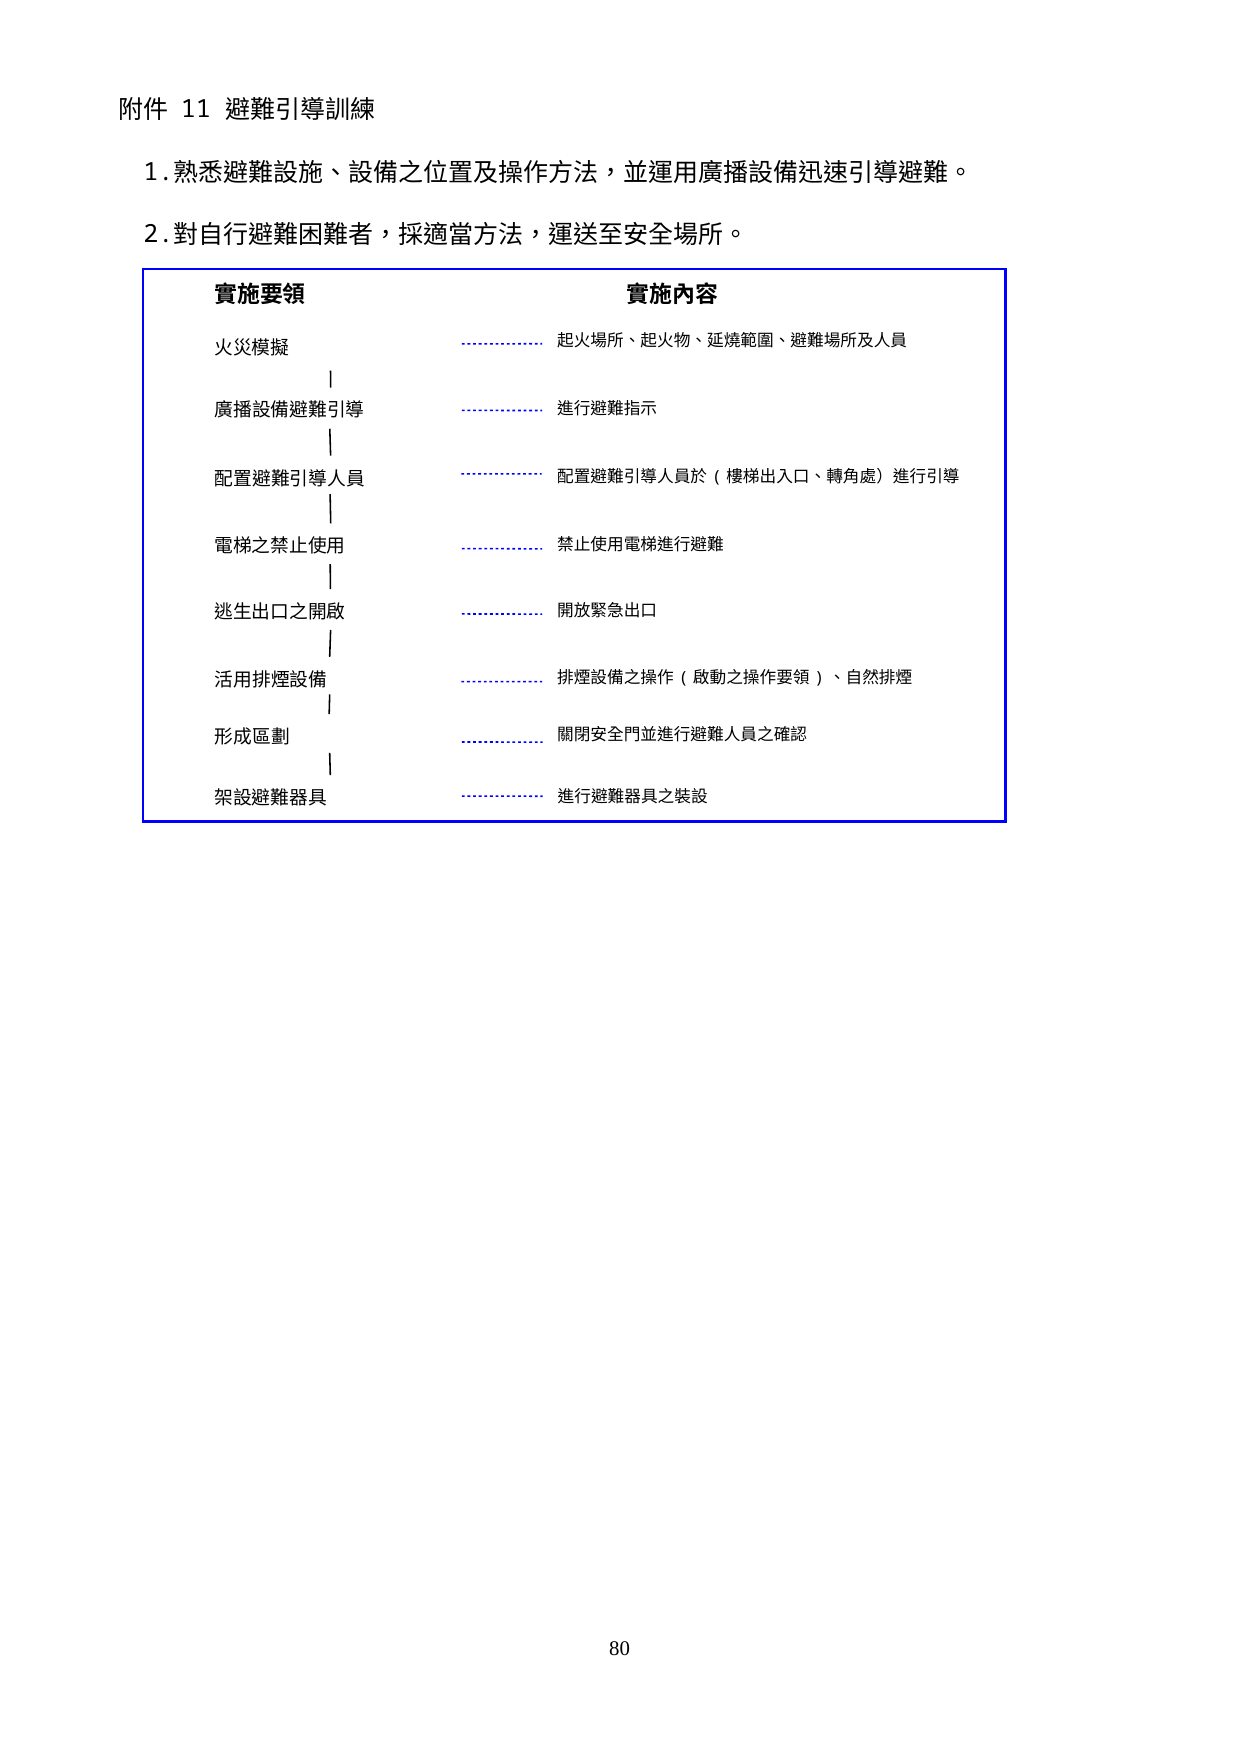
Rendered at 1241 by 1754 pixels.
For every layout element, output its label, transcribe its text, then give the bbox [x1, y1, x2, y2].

text 附件 11 避難引導訓練 [118, 66, 1122, 129]
text 1.熟悉避難設施、設備之位置及操作方法，並運用廣播設備迅速引導避難。 [143, 129, 1122, 191]
text 2.對自行避難困難者，採適當方法，運送至安全場所。 [143, 191, 1122, 254]
